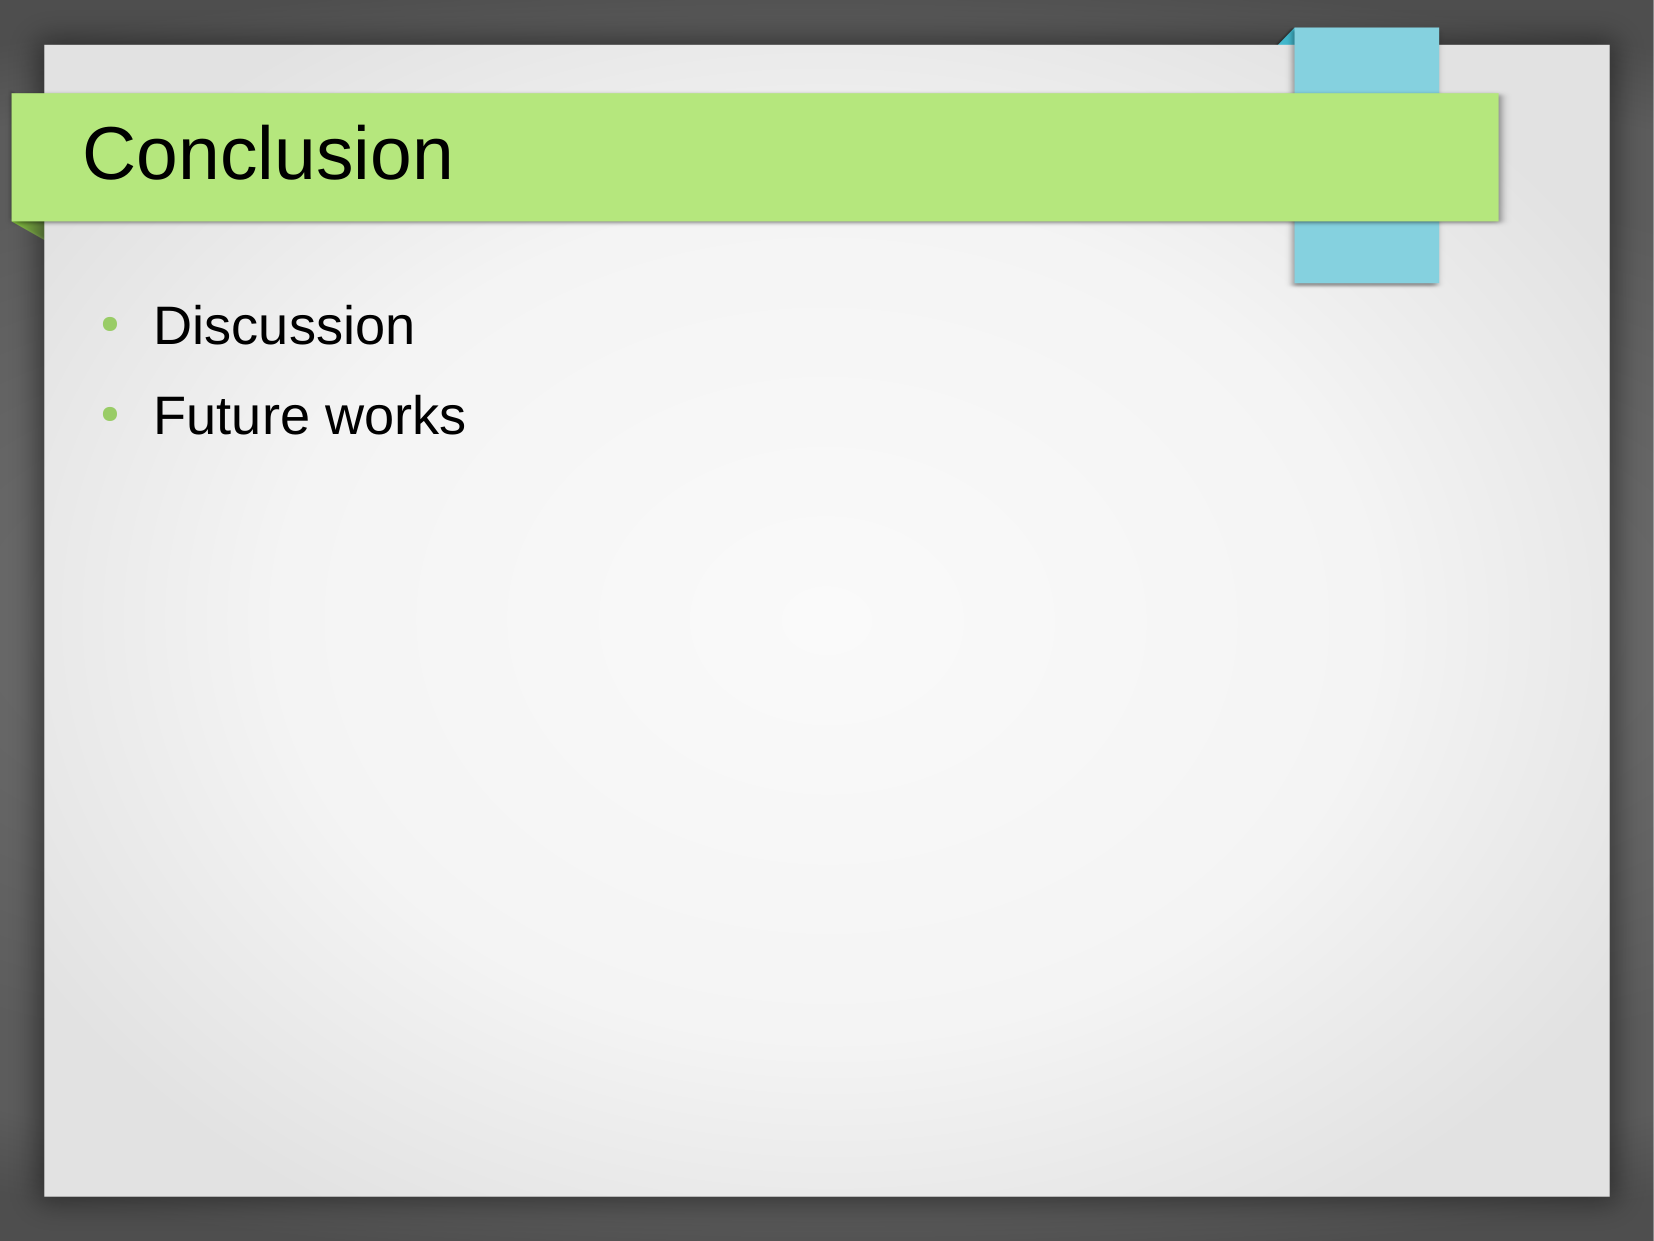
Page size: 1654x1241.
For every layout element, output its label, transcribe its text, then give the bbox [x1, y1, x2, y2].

picture [0, 0, 1654, 1241]
list Discussion Future works [82, 295, 1571, 1015]
title Conclusion [82, 94, 1264, 213]
